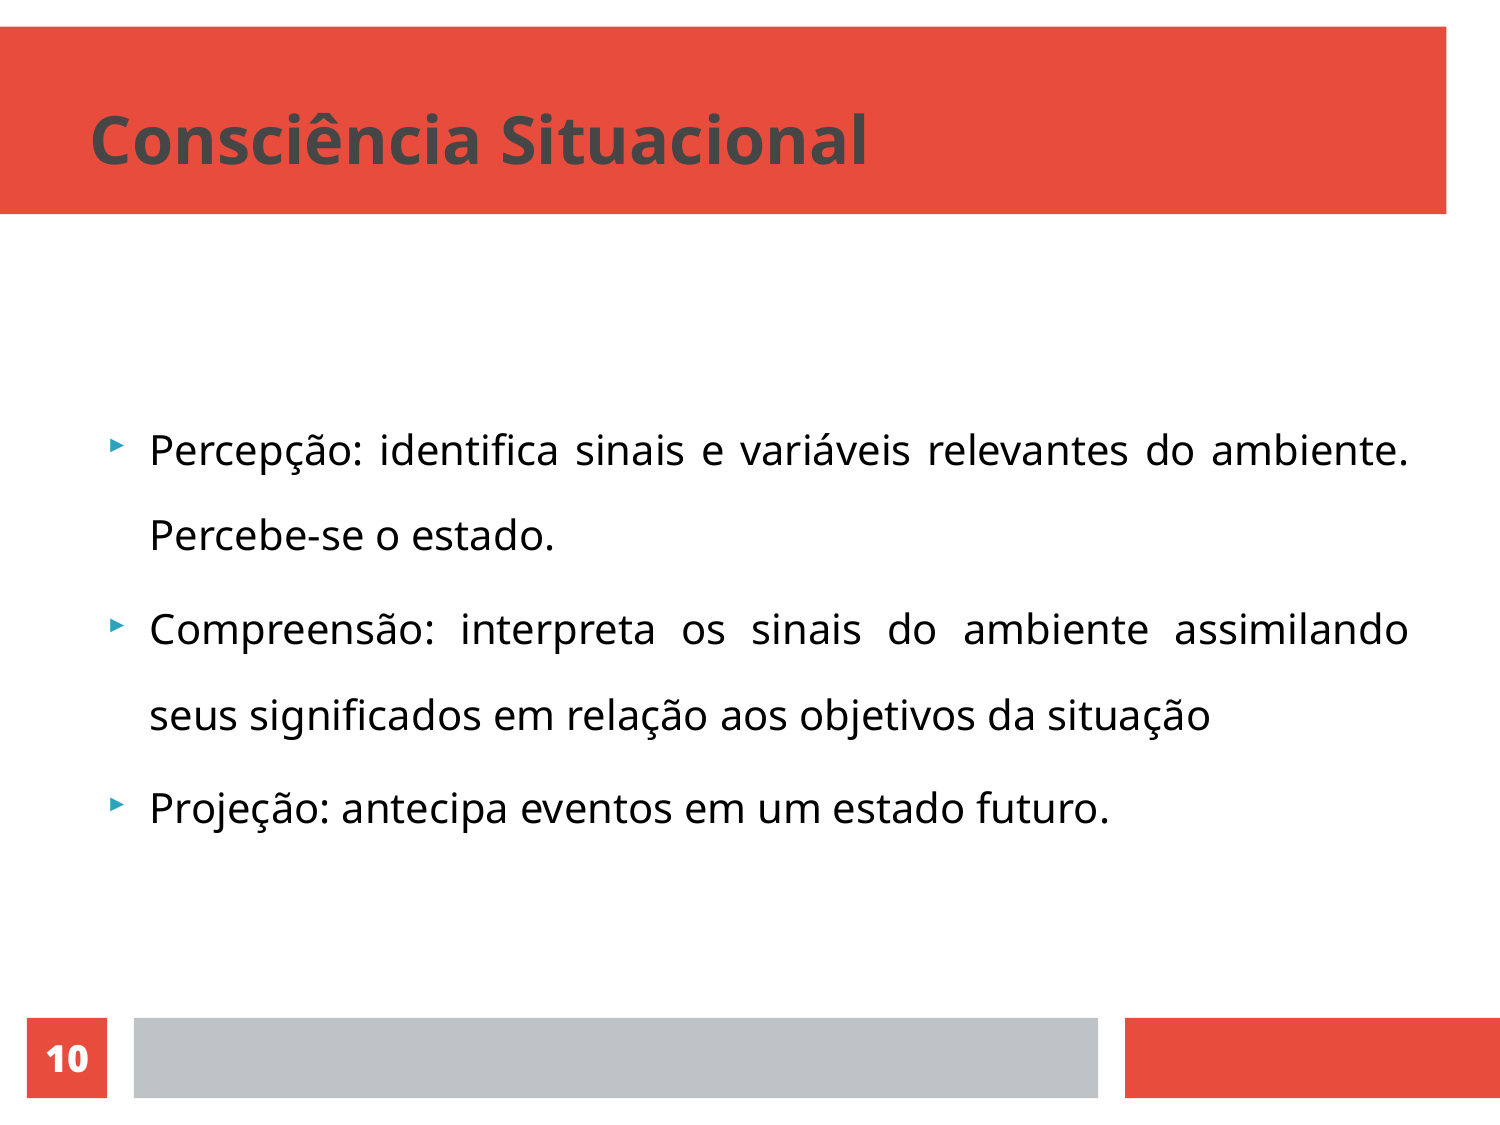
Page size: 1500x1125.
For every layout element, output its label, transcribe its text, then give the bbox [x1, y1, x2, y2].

list Percepção: identifica sinais e variáveis relevantes do ambiente. Percebe-se o estado. Compreensão: interpreta os sinais do ambiente assimilando seus significados em relação aos objetivos da situação Projeção: antecipa eventos em um estado futuro. [75, 243, 1425, 986]
title Consciência Situacional [75, 45, 1425, 233]
